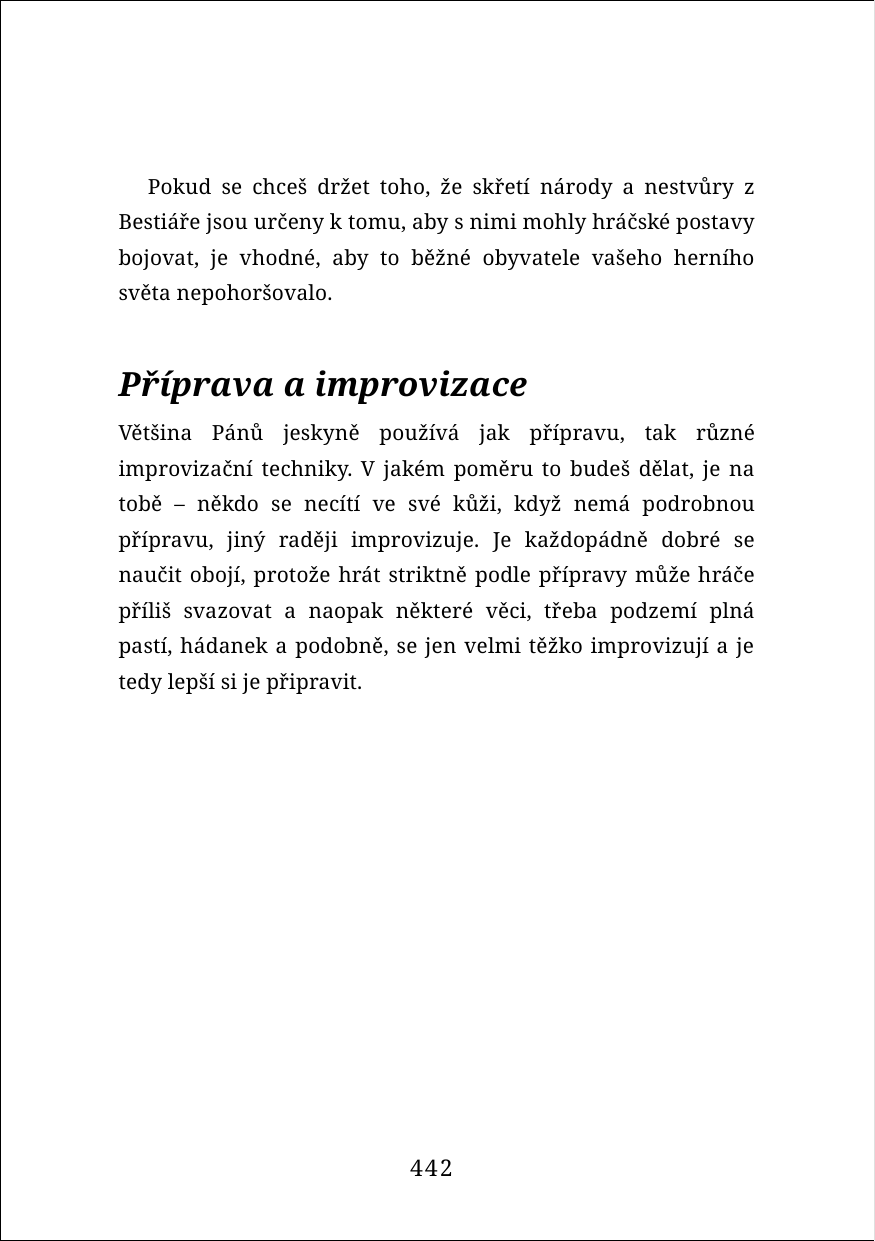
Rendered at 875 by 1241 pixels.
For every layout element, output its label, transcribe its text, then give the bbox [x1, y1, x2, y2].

subtitle Příprava a improvizace [118, 361, 756, 407]
text Většina Pánů jeskyně používá jak přípravu, tak různé improvizační techniky. V jakém poměru to budeš dělat, je na tobě – někdo se necítí ve své kůži, když nemá podrobnou přípravu, jiný raději improvizuje. Je každopádně dobré se naučit obojí, protože hrát striktně podle přípravy může hráče příliš svazovat a naopak některé věci, třeba podzemí plná pastí, hádanek a podobně, se jen velmi těžko improvizují a je tedy lepší si je připravit. [118, 418, 756, 695]
text Pokud se chceš držet toho, že skřetí národy a nestvůry z Bestiáře jsou určeny k tomu, aby s nimi mohly hráčské postavy bojovat, je vhodné, aby to běžné obyvatele vašeho herního světa nepohoršovalo. [118, 172, 756, 307]
